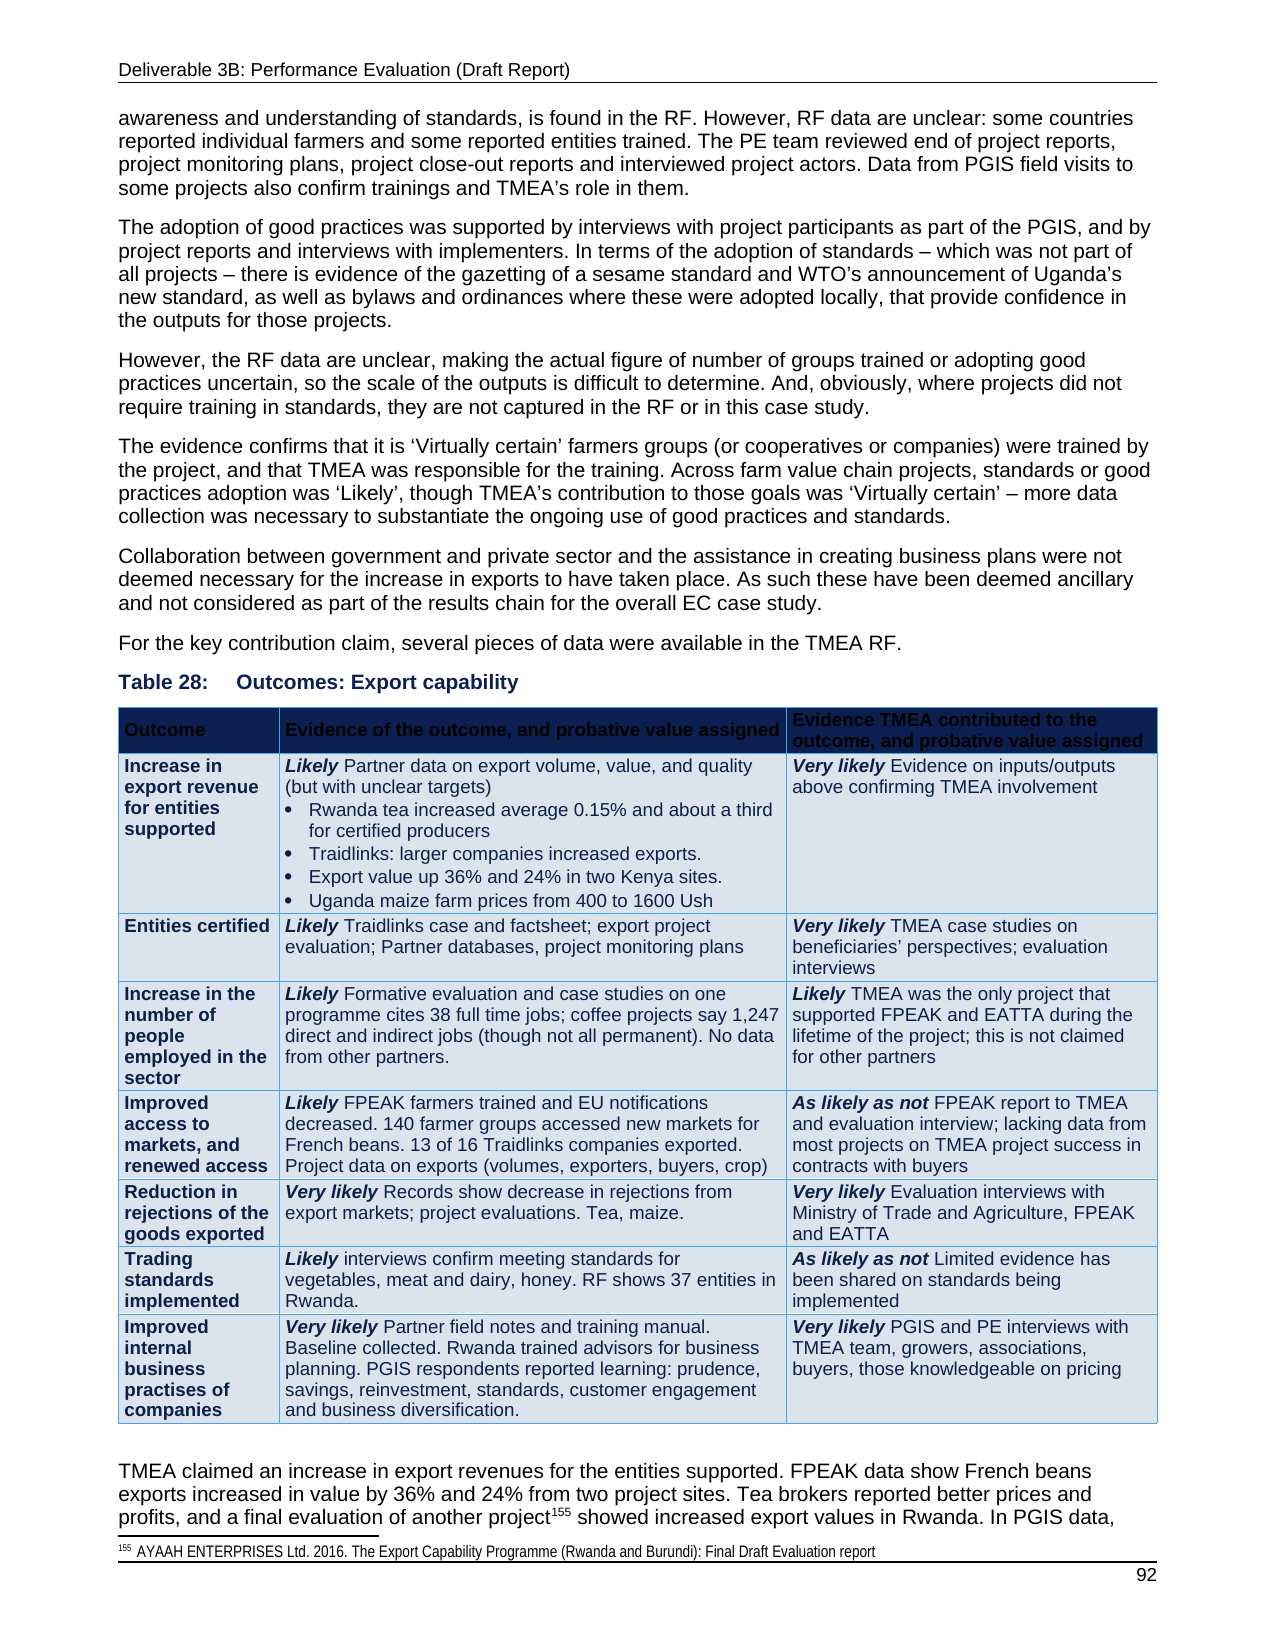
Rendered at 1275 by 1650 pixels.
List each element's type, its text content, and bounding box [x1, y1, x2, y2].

table_cell Very likely Evidence on inputs/outputs above confirming TMEA involvement [787, 754, 1157, 913]
text For the key contribution claim, several pieces of data were available in the TMEA RF. [118, 631, 1157, 654]
text TMEA claimed an increase in export revenues for the entities supported. FPEAK data show French beans exports increased in value by 36% and 24% from two project sites. Tea brokers reported better prices and profits, and a final evaluation of another project showed increased export values in Rwanda. In PGIS data, [118, 1459, 1157, 1529]
table_cell Very likely Partner field notes and training manual. Baseline collected. Rwanda trained advisors for business planning. PGIS respondents reported learning: prudence, savings, reinvestment, standards, customer engagement and business diversification. [280, 1315, 786, 1423]
table_cell Likely Traidlinks case and factsheet; export project evaluation; Partner databases, project monitoring plans [280, 914, 786, 981]
table_cell Very likely Records show decrease in rejections from export markets; project evaluations. Tea, maize. [280, 1180, 786, 1246]
table_cell Likely TMEA was the only project that supported FPEAK and EATTA during the lifetime of the project; this is not claimed for other partners [787, 982, 1157, 1090]
text The adoption of good practices was supported by interviews with project participants as part of the PGIS, and by project reports and interviews with implementers. In terms of the adoption of standards – which was not part of all projects – there is evidence of the gazetting of a sesame standard and WTO’s announcement of Uganda’s new standard, as well as bylaws and ordinances where these were adopted locally, that provide confidence in the outputs for those projects. [118, 216, 1157, 332]
table_cell Likely FPEAK farmers trained and EU notifications decreased. 140 farmer groups accessed new markets for French beans. 13 of 16 Traidlinks companies exported. Project data on exports (volumes, exporters, buyers, crop) [280, 1091, 786, 1178]
table_header Evidence TMEA contributed to the outcome, and probative value assigned [787, 708, 1157, 753]
text Collaboration between government and private sector and the assistance in creating business plans were not deemed necessary for the increase in exports to have taken place. As such these have been deemed ancillary and not considered as part of the results chain for the overall EC case study. [118, 545, 1157, 614]
table_cell Increase in the number of people employed in the sector [119, 982, 279, 1090]
text awareness and understanding of standards, is found in the RF. However, RF data are unclear: some countries reported individual farmers and some reported entities trained. The PE team reviewed end of project reports, project monitoring plans, project close-out reports and interviewed project actors. Data from PGIS field visits to some projects also confirm trainings and TMEA’s role in them. [118, 106, 1157, 199]
table_cell Improved access to markets, and renewed access [119, 1091, 279, 1178]
text AYAAH ENTERPRISES Ltd. 2016. The Export Capability Programme (Rwanda and Burundi): Final Draft Evaluation report [118, 1542, 1157, 1561]
table_cell Increase in export revenue for entities supported [119, 754, 279, 913]
table_cell Likely Formative evaluation and case studies on one programme cites 38 full time jobs; coffee projects say 1,247 direct and indirect jobs (though not all permanent). No data from other partners. [280, 982, 786, 1090]
table_header Outcome [119, 708, 279, 753]
table_cell Reduction in rejections of the goods exported [119, 1180, 279, 1246]
table_header Evidence of the outcome, and probative value assigned [280, 708, 786, 753]
table_cell Likely Partner data on export volume, value, and quality (but with unclear targets) Rwanda tea increased average 0.15% and about a third for certified producers Traidlinks: larger companies increased exports. Export value up 36% and 24% in two Kenya sites. Uganda maize farm prices from 400 to 1600 Ush [280, 754, 786, 913]
table_cell As likely as not FPEAK report to TMEA and evaluation interview; lacking data from most projects on TMEA project success in contracts with buyers [787, 1091, 1157, 1178]
table_cell Very likely TMEA case studies on beneficiaries’ perspectives; evaluation interviews [787, 914, 1157, 981]
table_cell Improved internal business practises of companies [119, 1315, 279, 1423]
table_cell Trading standards implemented [119, 1247, 279, 1313]
table_cell Very likely Evaluation interviews with Ministry of Trade and Agriculture, FPEAK and EATTA [787, 1180, 1157, 1246]
table_cell Likely interviews confirm meeting standards for vegetables, meat and dairy, honey. RF shows 37 entities in Rwanda. [280, 1247, 786, 1313]
text Table 28: Outcomes: Export capability [118, 671, 1157, 694]
table_cell As likely as not Limited evidence has been shared on standards being implemented [787, 1247, 1157, 1313]
text The evidence confirms that it is ‘Virtually certain’ farmers groups (or cooperatives or companies) were trained by the project, and that TMEA was responsible for the training. Across farm value chain projects, standards or good practices adoption was ‘Likely’, though TMEA’s contribution to those goals was ‘Virtually certain’ – more data collection was necessary to substantiate the ongoing use of good practices and standards. [118, 435, 1157, 528]
text However, the RF data are unclear, making the actual figure of number of groups trained or adopting good practices uncertain, so the scale of the outputs is difficult to determine. And, obviously, where projects did not require training in standards, they are not captured in the RF or in this case study. [118, 349, 1157, 418]
table_cell Entities certified [119, 914, 279, 981]
table_cell Very likely PGIS and PE interviews with TMEA team, growers, associations, buyers, those knowledgeable on pricing [787, 1315, 1157, 1423]
